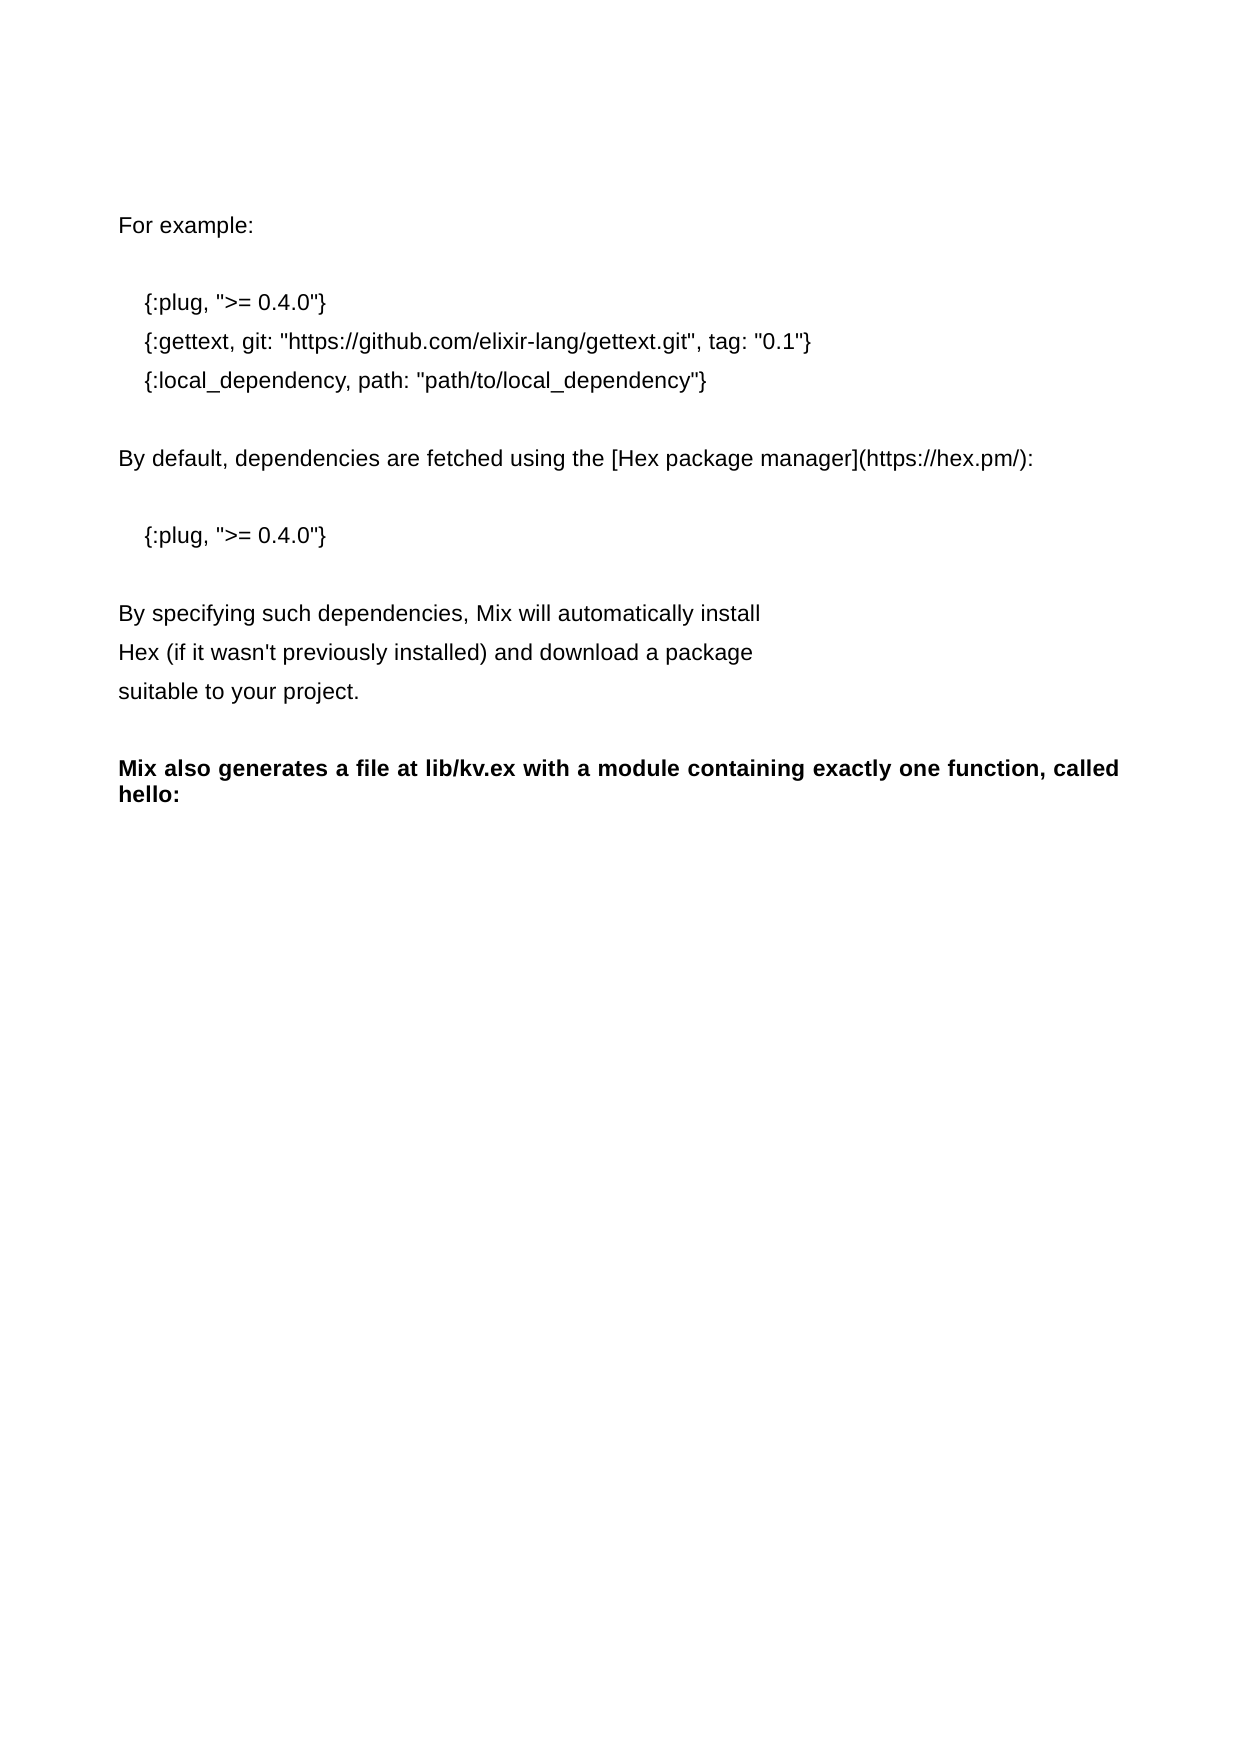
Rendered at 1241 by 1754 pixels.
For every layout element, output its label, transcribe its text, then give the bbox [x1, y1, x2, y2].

text {:local_dependency, path: "path/to/local_dependency"} [118, 367, 1122, 393]
text For example: [118, 212, 1122, 238]
text {:gettext, git: "https://github.com/elixir-lang/gettext.git", tag: "0.1"} [118, 328, 1122, 354]
text By specifying such dependencies, Mix will automatically install [118, 600, 1122, 626]
text Mix also generates a file at lib/kv.ex with a module containing exactly one function, called hello: [118, 754, 1122, 807]
text suitable to your project. [118, 678, 1122, 704]
text Hex (if it wasn't previously installed) and download a package [118, 639, 1122, 665]
text By default, dependencies are fetched using the [Hex package manager](https://hex.pm/): [118, 444, 1122, 471]
text {:plug, ">= 0.4.0"} [118, 522, 1122, 548]
text {:plug, ">= 0.4.0"} [118, 289, 1122, 315]
